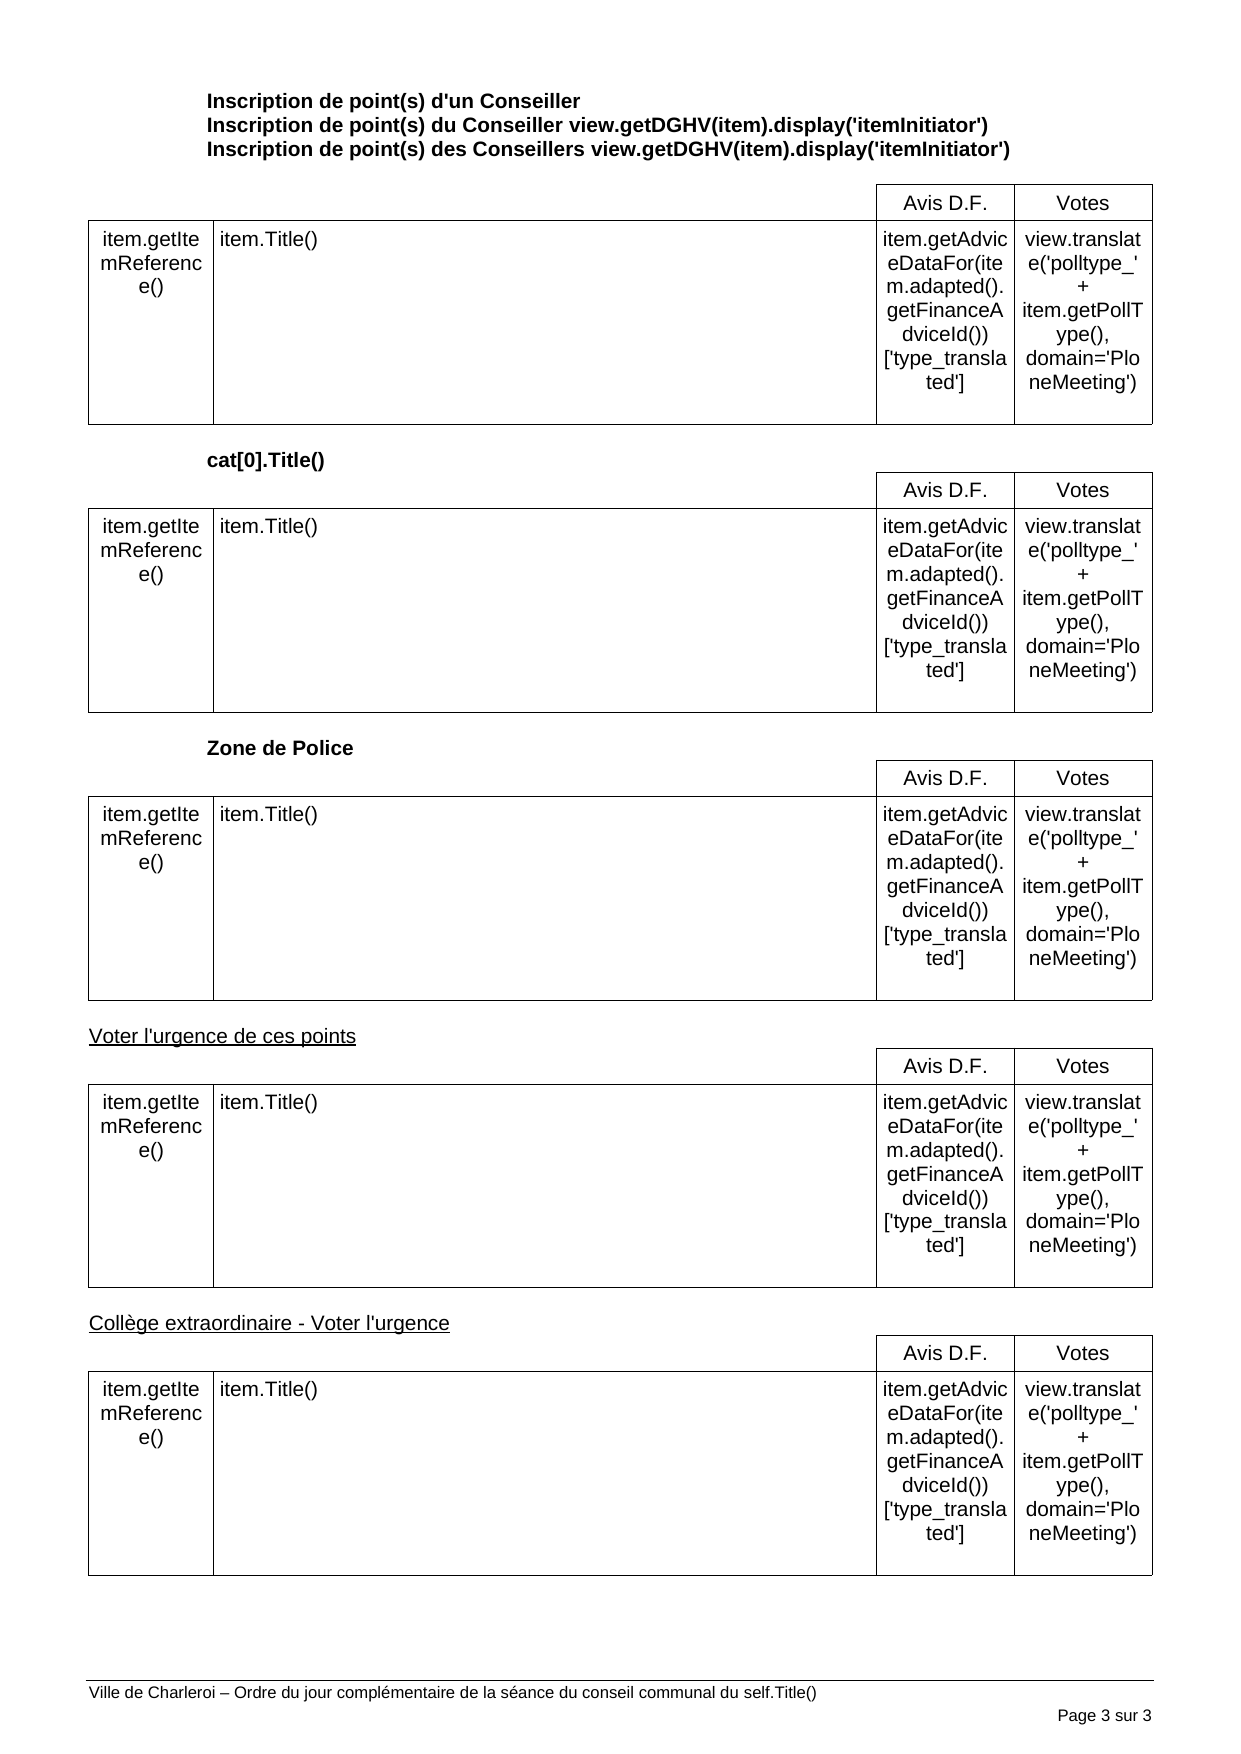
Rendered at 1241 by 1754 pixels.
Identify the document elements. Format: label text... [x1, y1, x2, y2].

table_header item.getAdviceDataFor(item.adapted().getFinanceAdviceId())['type_translated'] [877, 1085, 1014, 1287]
table_header view.translate('polltype_' + item.getPollType(), domain='PloneMeeting') [1015, 797, 1152, 999]
table_header item.Title() [214, 1085, 876, 1287]
table_header view.translate('polltype_' + item.getPollType(), domain='PloneMeeting') [1015, 1085, 1152, 1287]
table_header item.getItemReference() [89, 509, 213, 712]
table_header Votes [1015, 473, 1152, 508]
table_header item.Title() [214, 797, 876, 999]
text Inscription de point(s) d'un Conseiller [88, 88, 1152, 112]
table_header Avis D.F. [877, 185, 1014, 220]
table_header Avis D.F. [877, 473, 1014, 508]
table_header Avis D.F. [877, 1049, 1014, 1083]
text Inscription de point(s) des Conseillers view.getDGHV(item).display('itemInitiator') [88, 136, 1152, 160]
text Voter l'urgence de ces points [88, 1023, 1152, 1047]
text Zone de Police [88, 736, 1152, 760]
table_header item.getAdviceDataFor(item.adapted().getFinanceAdviceId())['type_translated'] [877, 509, 1014, 712]
table_header Votes [1015, 1336, 1152, 1371]
table_header item.getAdviceDataFor(item.adapted().getFinanceAdviceId())['type_translated'] [877, 797, 1014, 999]
table_header view.translate('polltype_' + item.getPollType(), domain='PloneMeeting') [1015, 1372, 1152, 1575]
table_header view.translate('polltype_' + item.getPollType(), domain='PloneMeeting') [1015, 509, 1152, 712]
table_header Votes [1015, 185, 1152, 220]
table_header item.getAdviceDataFor(item.adapted().getFinanceAdviceId())['type_translated'] [877, 1372, 1014, 1575]
table_header item.getItemReference() [89, 221, 213, 424]
table_header item.Title() [214, 221, 876, 424]
table_header Avis D.F. [877, 761, 1014, 796]
table_header view.translate('polltype_' + item.getPollType(), domain='PloneMeeting') [1015, 221, 1152, 424]
text cat[0].Title() [88, 448, 1152, 472]
text Collège extraordinaire - Voter l'urgence [88, 1311, 1152, 1335]
table_header item.getItemReference() [89, 1085, 213, 1287]
table_header Votes [1015, 761, 1152, 796]
table_header item.getItemReference() [89, 1372, 213, 1575]
table_header item.getItemReference() [89, 797, 213, 999]
table_header Votes [1015, 1049, 1152, 1083]
table_header item.Title() [214, 509, 876, 712]
table_header item.Title() [214, 1372, 876, 1575]
table_header item.getAdviceDataFor(item.adapted().getFinanceAdviceId())['type_translated'] [877, 221, 1014, 424]
text Inscription de point(s) du Conseiller view.getDGHV(item).display('itemInitiator') [88, 112, 1152, 136]
table_header Avis D.F. [877, 1336, 1014, 1371]
